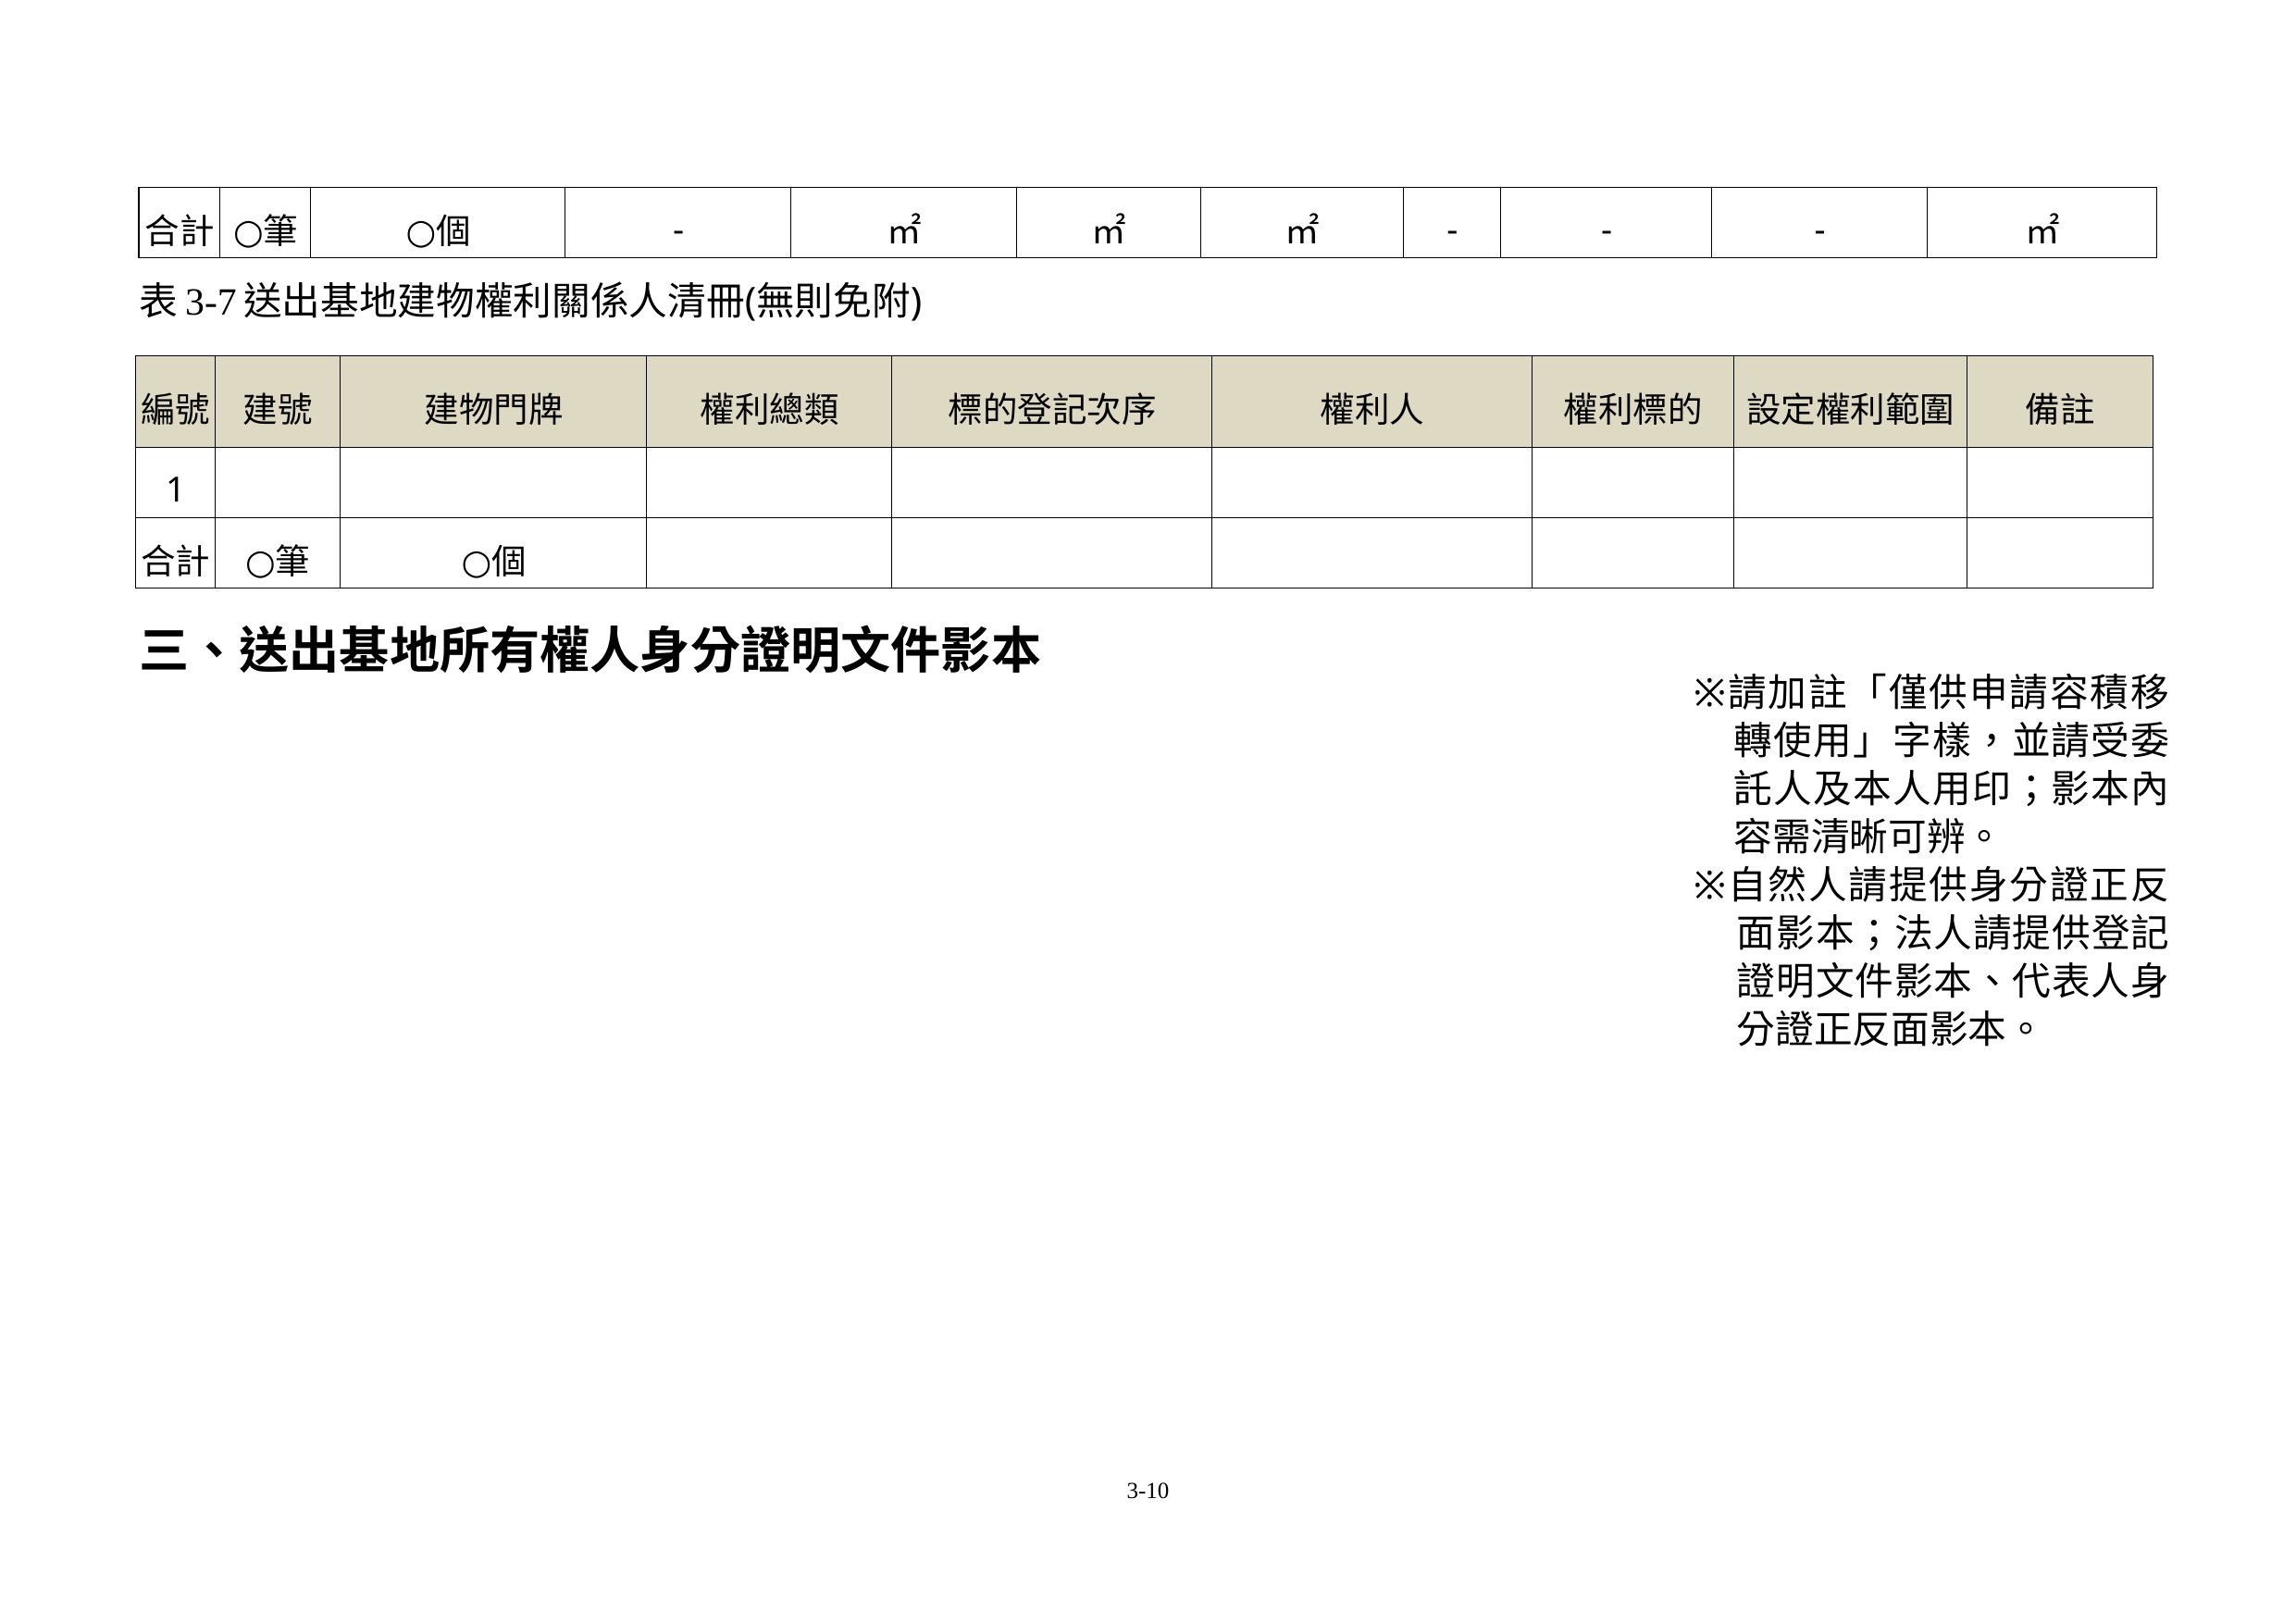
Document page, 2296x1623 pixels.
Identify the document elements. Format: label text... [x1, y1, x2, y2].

table_cell - [1501, 188, 1711, 257]
text ※自然人請提供身分證正反面影本；法人請提供登記證明文件影本、代表人身分證正反面影本。 [1694, 861, 2169, 1053]
table_cell ㎡ [1201, 188, 1403, 257]
table_header 權利總類 [647, 356, 891, 447]
table_cell [647, 518, 891, 588]
table_cell 合計 [140, 188, 219, 257]
table_cell [892, 448, 1211, 517]
table_cell [1533, 448, 1733, 517]
text ※請加註「僅供申請容積移轉使用」字樣，並請受委託人及本人用印；影本內容需清晰可辨。 [1694, 667, 2169, 861]
table_cell [647, 448, 891, 517]
table_cell ㎡ [1928, 188, 2156, 257]
table_cell [892, 518, 1211, 588]
table_cell [341, 448, 646, 517]
table_cell - [1404, 188, 1500, 257]
table_cell [1967, 518, 2153, 588]
table_cell - [565, 188, 790, 257]
table_cell ○個 [311, 188, 565, 257]
table_cell ㎡ [1017, 188, 1200, 257]
text 三、送出基地所有權人身分證明文件影本 [139, 588, 2156, 692]
table_header 權利人 [1212, 356, 1532, 447]
table_cell [1533, 518, 1733, 588]
table_cell 1 [136, 448, 215, 517]
table_cell [1734, 448, 1967, 517]
table_header 權利標的 [1533, 356, 1733, 447]
table_cell ㎡ [791, 188, 1016, 257]
table_cell [216, 448, 340, 517]
table_header 備註 [1967, 356, 2153, 447]
table_cell [1967, 448, 2153, 517]
table_cell ○筆 [216, 518, 340, 588]
table_cell [1734, 518, 1967, 588]
text 表3-7 送出基地建物權利關係人清冊(無則免附) [139, 258, 2156, 328]
table_header 標的登記次序 [892, 356, 1211, 447]
table_header 編號 [136, 356, 215, 447]
table_cell [1212, 448, 1532, 517]
table_cell ○個 [341, 518, 646, 588]
table_cell ○筆 [220, 188, 310, 257]
table_cell [1212, 518, 1532, 588]
table_header 設定權利範圍 [1734, 356, 1967, 447]
table_header 建號 [216, 356, 340, 447]
table_header 建物門牌 [341, 356, 646, 447]
table_cell 合計 [136, 518, 215, 588]
table_cell - [1712, 188, 1927, 257]
